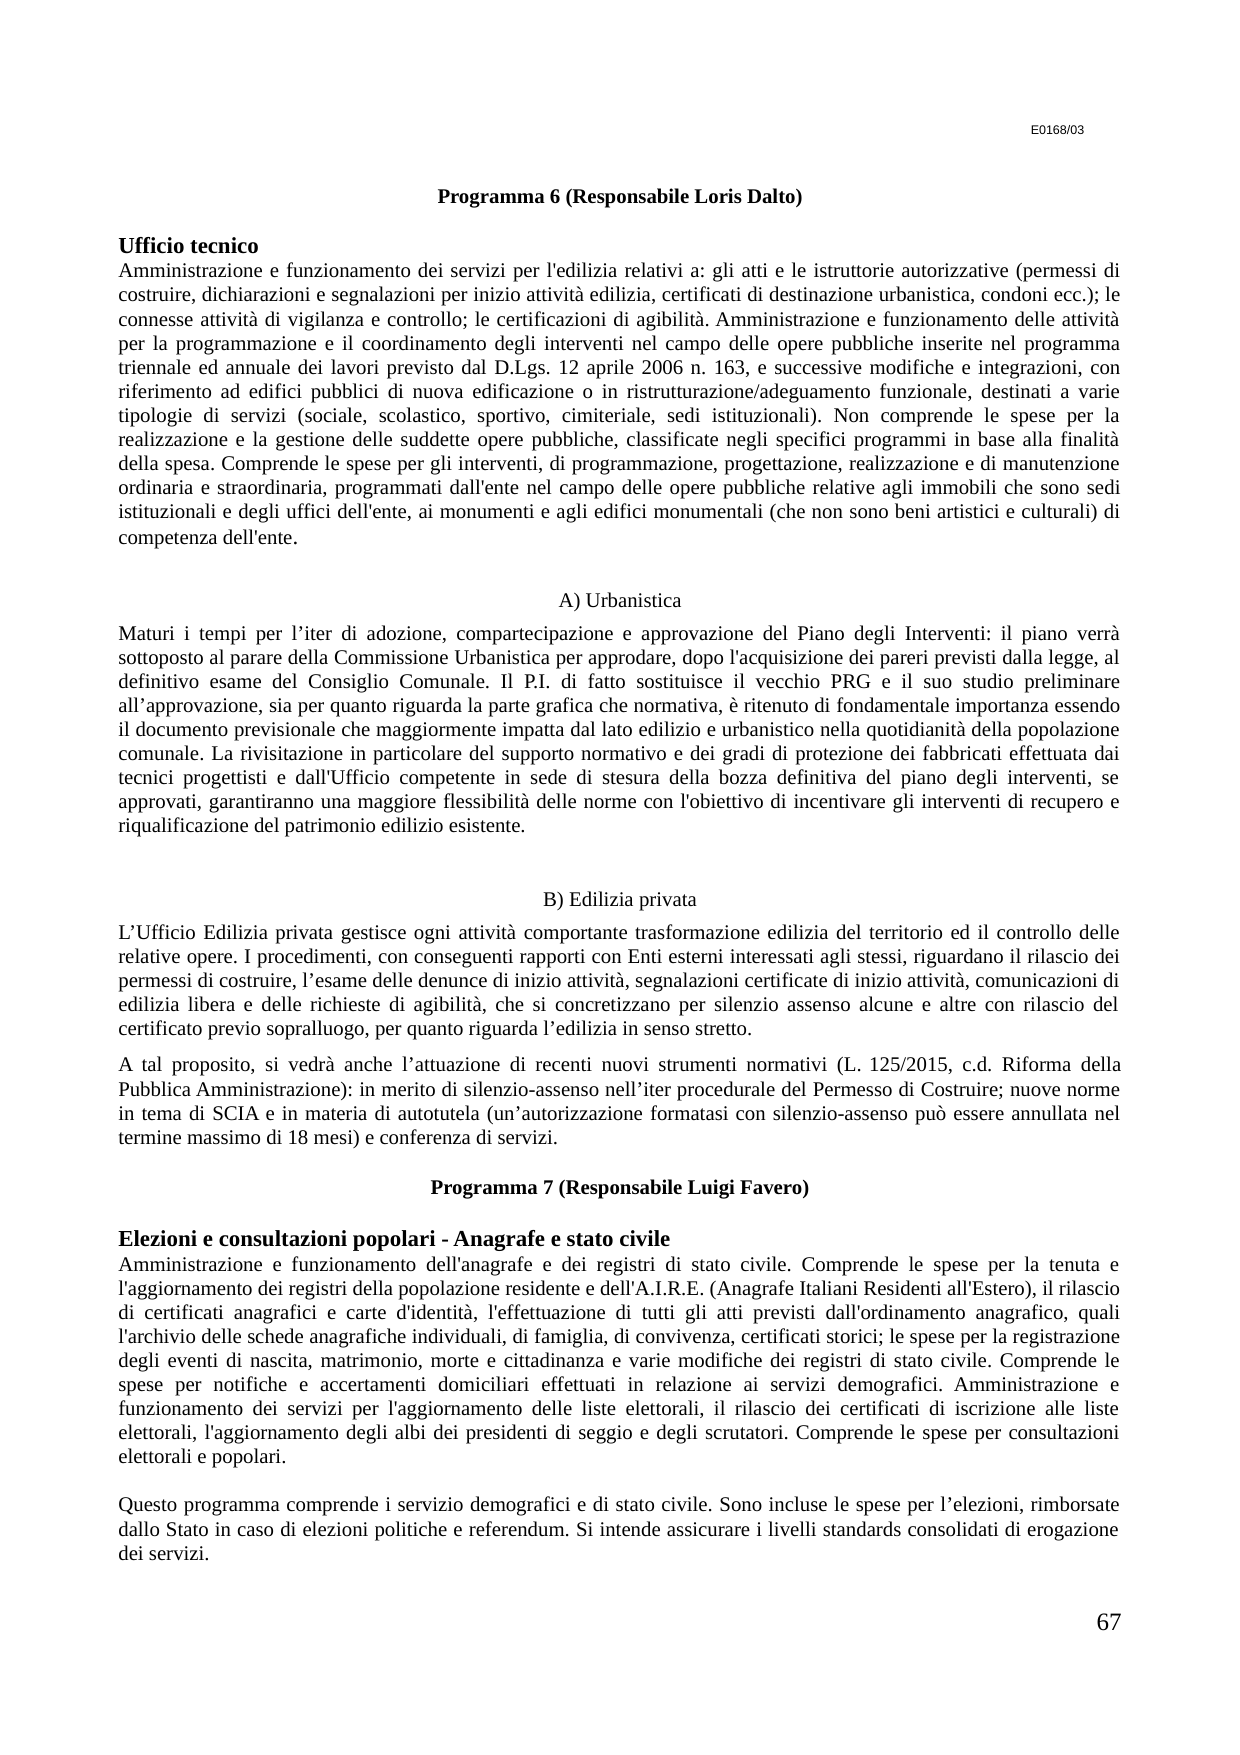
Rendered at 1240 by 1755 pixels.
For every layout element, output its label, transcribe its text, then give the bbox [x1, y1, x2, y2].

text Programma 6 (Responsabile Loris Dalto) [118, 184, 1121, 208]
text Questo programma comprende i servizio demografici e di stato civile. Sono incluse le spese per l’elezioni, rimborsate dallo Stato in caso di elezioni politiche e referendum. Si intende assicurare i livelli standards consolidati di erogazione dei servizi. [118, 1492, 1121, 1564]
text Maturi i tempi per l’iter di adozione, compartecipazione e approvazione del Piano degli Interventi: il piano verrà sottoposto al parare della Commissione Urbanistica per approdare, dopo l'acquisizione dei pareri previsti dalla legge, al definitivo esame del Consiglio Comunale. Il P.I. di fatto sostituisce il vecchio PRG e il suo studio preliminare all’approvazione, sia per quanto riguarda la parte grafica che normativa, è ritenuto di fondamentale importanza essendo il documento previsionale che maggiormente impatta dal lato edilizio e urbanistico nella quotidianità della popolazione comunale. La rivisitazione in particolare del supporto normativo e dei gradi di protezione dei fabbricati effettuata dai tecnici progettisti e dall'Ufficio competente in sede di stesura della bozza definitiva del piano degli interventi, se approvati, garantiranno una maggiore flessibilità delle norme con l'obiettivo di incentivare gli interventi di recupero e riqualificazione del patrimonio edilizio esistente. [118, 621, 1121, 837]
text L’Ufficio Edilizia privata gestisce ogni attività comportante trasformazione edilizia del territorio ed il controllo delle relative opere. I procedimenti, con conseguenti rapporti con Enti esterni interessati agli stessi, riguardano il rilascio dei permessi di costruire, l’esame delle denunce di inizio attività, segnalazioni certificate di inizio attività, comunicazioni di edilizia libera e delle richieste di agibilità, che si concretizzano per silenzio assenso alcune e altre con rilascio del certificato previo sopralluogo, per quanto riguarda l’edilizia in senso stretto. [118, 919, 1121, 1040]
text Programma 7 (Responsabile Luigi Favero) [118, 1175, 1121, 1199]
text Ufficio tecnico [118, 232, 1121, 258]
text B) Edilizia privata [118, 887, 1121, 911]
text Amministrazione e funzionamento dei servizi per l'edilizia relativi a: gli atti e le istruttorie autorizzative (permessi di costruire, dichiarazioni e segnalazioni per inizio attività edilizia, certificati di destinazione urbanistica, condoni ecc.); le connesse attività di vigilanza e controllo; le certificazioni di agibilità. Amministrazione e funzionamento delle attività per la programmazione e il coordinamento degli interventi nel campo delle opere pubbliche inserite nel programma triennale ed annuale dei lavori previsto dal D.Lgs. 12 aprile 2006 n. 163, e successive modifiche e integrazioni, con riferimento ad edifici pubblici di nuova edificazione o in ristrutturazione/adeguamento funzionale, destinati a varie tipologie di servizi (sociale, scolastico, sportivo, cimiteriale, sedi istituzionali). Non comprende le spese per la realizzazione e la gestione delle suddette opere pubbliche, classificate negli specifici programmi in base alla finalità della spesa. Comprende le spese per gli interventi, di programmazione, progettazione, realizzazione e di manutenzione ordinaria e straordinaria, programmati dall'ente nel campo delle opere pubbliche relative agli immobili che sono sedi istituzionali e degli uffici dell'ente, ai monumenti e agli edifici monumentali (che non sono beni artistici e culturali) di competenza dell'ente. [118, 258, 1121, 549]
text Elezioni e consultazioni popolari - Anagrafe e stato civile [118, 1225, 1121, 1252]
text A tal proposito, si vedrà anche l’attuazione di recenti nuovi strumenti normativi (L. 125/2015, c.d. Riforma della Pubblica Amministrazione): in merito di silenzio-assenso nell’iter procedurale del Permesso di Costruire; nuove norme in tema di SCIA e in materia di autotutela (un’autorizzazione formatasi con silenzio-assenso può essere annullata nel termine massimo di 18 mesi) e conferenza di servizi. [118, 1052, 1121, 1149]
text A) Urbanistica [118, 588, 1121, 612]
text Amministrazione e funzionamento dell'anagrafe e dei registri di stato civile. Comprende le spese per la tenuta e l'aggiornamento dei registri della popolazione residente e dell'A.I.R.E. (Anagrafe Italiani Residenti all'Estero), il rilascio di certificati anagrafici e carte d'identità, l'effettuazione di tutti gli atti previsti dall'ordinamento anagrafico, quali l'archivio delle schede anagrafiche individuali, di famiglia, di convivenza, certificati storici; le spese per la registrazione degli eventi di nascita, matrimonio, morte e cittadinanza e varie modifiche dei registri di stato civile. Comprende le spese per notifiche e accertamenti domiciliari effettuati in relazione ai servizi demografici. Amministrazione e funzionamento dei servizi per l'aggiornamento delle liste elettorali, il rilascio dei certificati di iscrizione alle liste elettorali, l'aggiornamento degli albi dei presidenti di seggio e degli scrutatori. Comprende le spese per consultazioni elettorali e popolari. [118, 1252, 1121, 1468]
